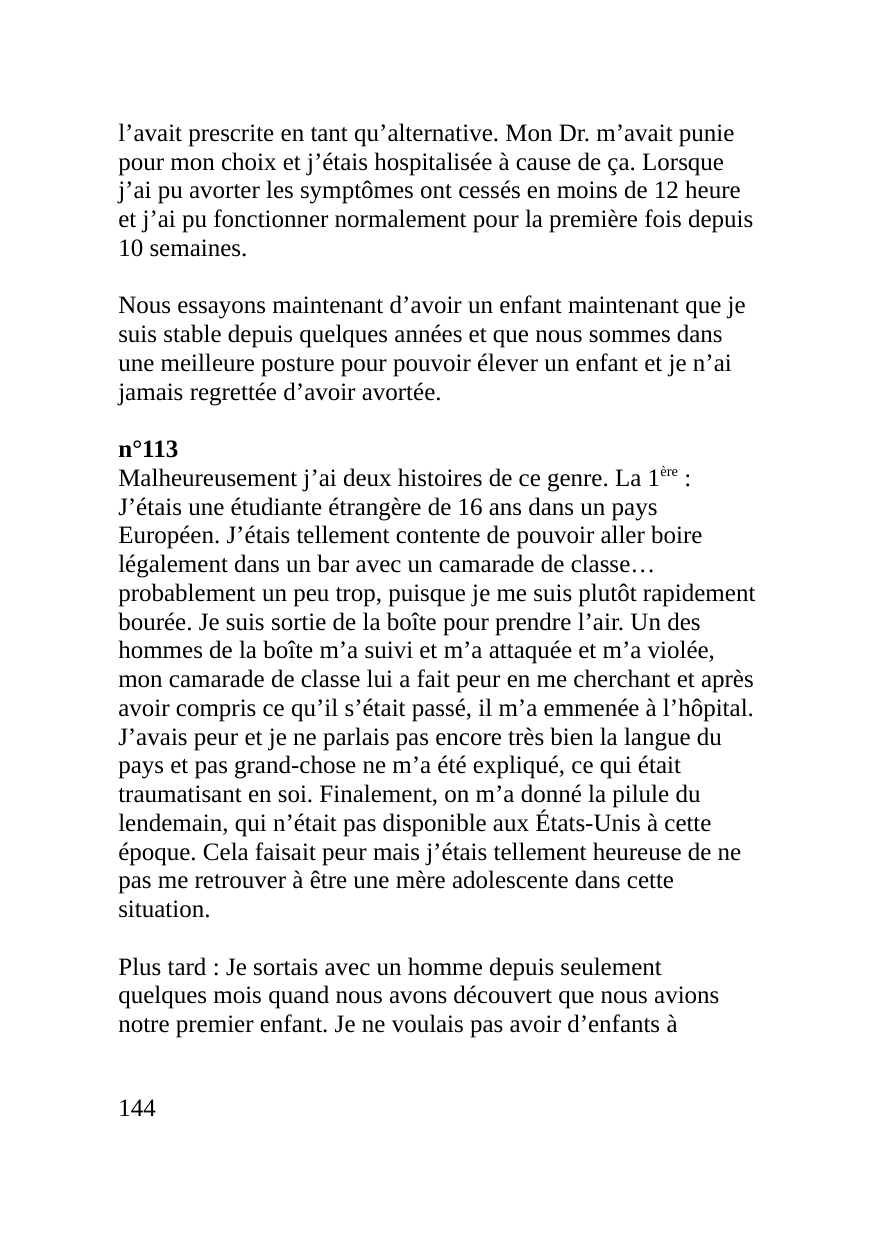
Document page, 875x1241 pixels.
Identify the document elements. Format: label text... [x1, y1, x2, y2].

text Nous essayons maintenant d’avoir un enfant maintenant que je suis stable depuis quelques années et que nous sommes dans une meilleure posture pour pouvoir élever un enfant et je n’ai jamais regrettée d’avoir avortée. [118, 291, 756, 406]
text l’avait prescrite en tant qu’alternative. Mon Dr. m’avait punie pour mon choix et j’étais hospitalisée à cause de ça. Lorsque j’ai pu avorter les symptômes ont cessés en moins de 12 heure et j’ai pu fonctionner normalement pour la première fois depuis 10 semaines. [118, 118, 756, 262]
text Plus tard : Je sortais avec un homme depuis seulement quelques mois quand nous avons découvert que nous avions notre premier enfant. Je ne voulais pas avoir d’enfants à [118, 952, 756, 1038]
text Malheureusement j’ai deux histoires de ce genre. La 1ère : J’étais une étudiante étrangère de 16 ans dans un pays Européen. J’étais tellement contente de pouvoir aller boire légalement dans un bar avec un camarade de classe… probablement un peu trop, puisque je me suis plutôt rapidement bourée. Je suis sortie de la boîte pour prendre l’air. Un des hommes de la boîte m’a suivi et m’a attaquée et m’a violée, mon camarade de classe lui a fait peur en me cherchant et après avoir compris ce qu’il s’était passé, il m’a emmenée à l’hôpital. J’avais peur et je ne parlais pas encore très bien la langue du pays et pas grand-chose ne m’a été expliqué, ce qui était traumatisant en soi. Finalement, on m’a donné la pilule du lendemain, qui n’était pas disponible aux États-Unis à cette époque. Cela faisait peur mais j’étais tellement heureuse de ne pas me retrouver à être une mère adolescente dans cette situation. [118, 463, 756, 923]
text n°113 [118, 434, 756, 463]
